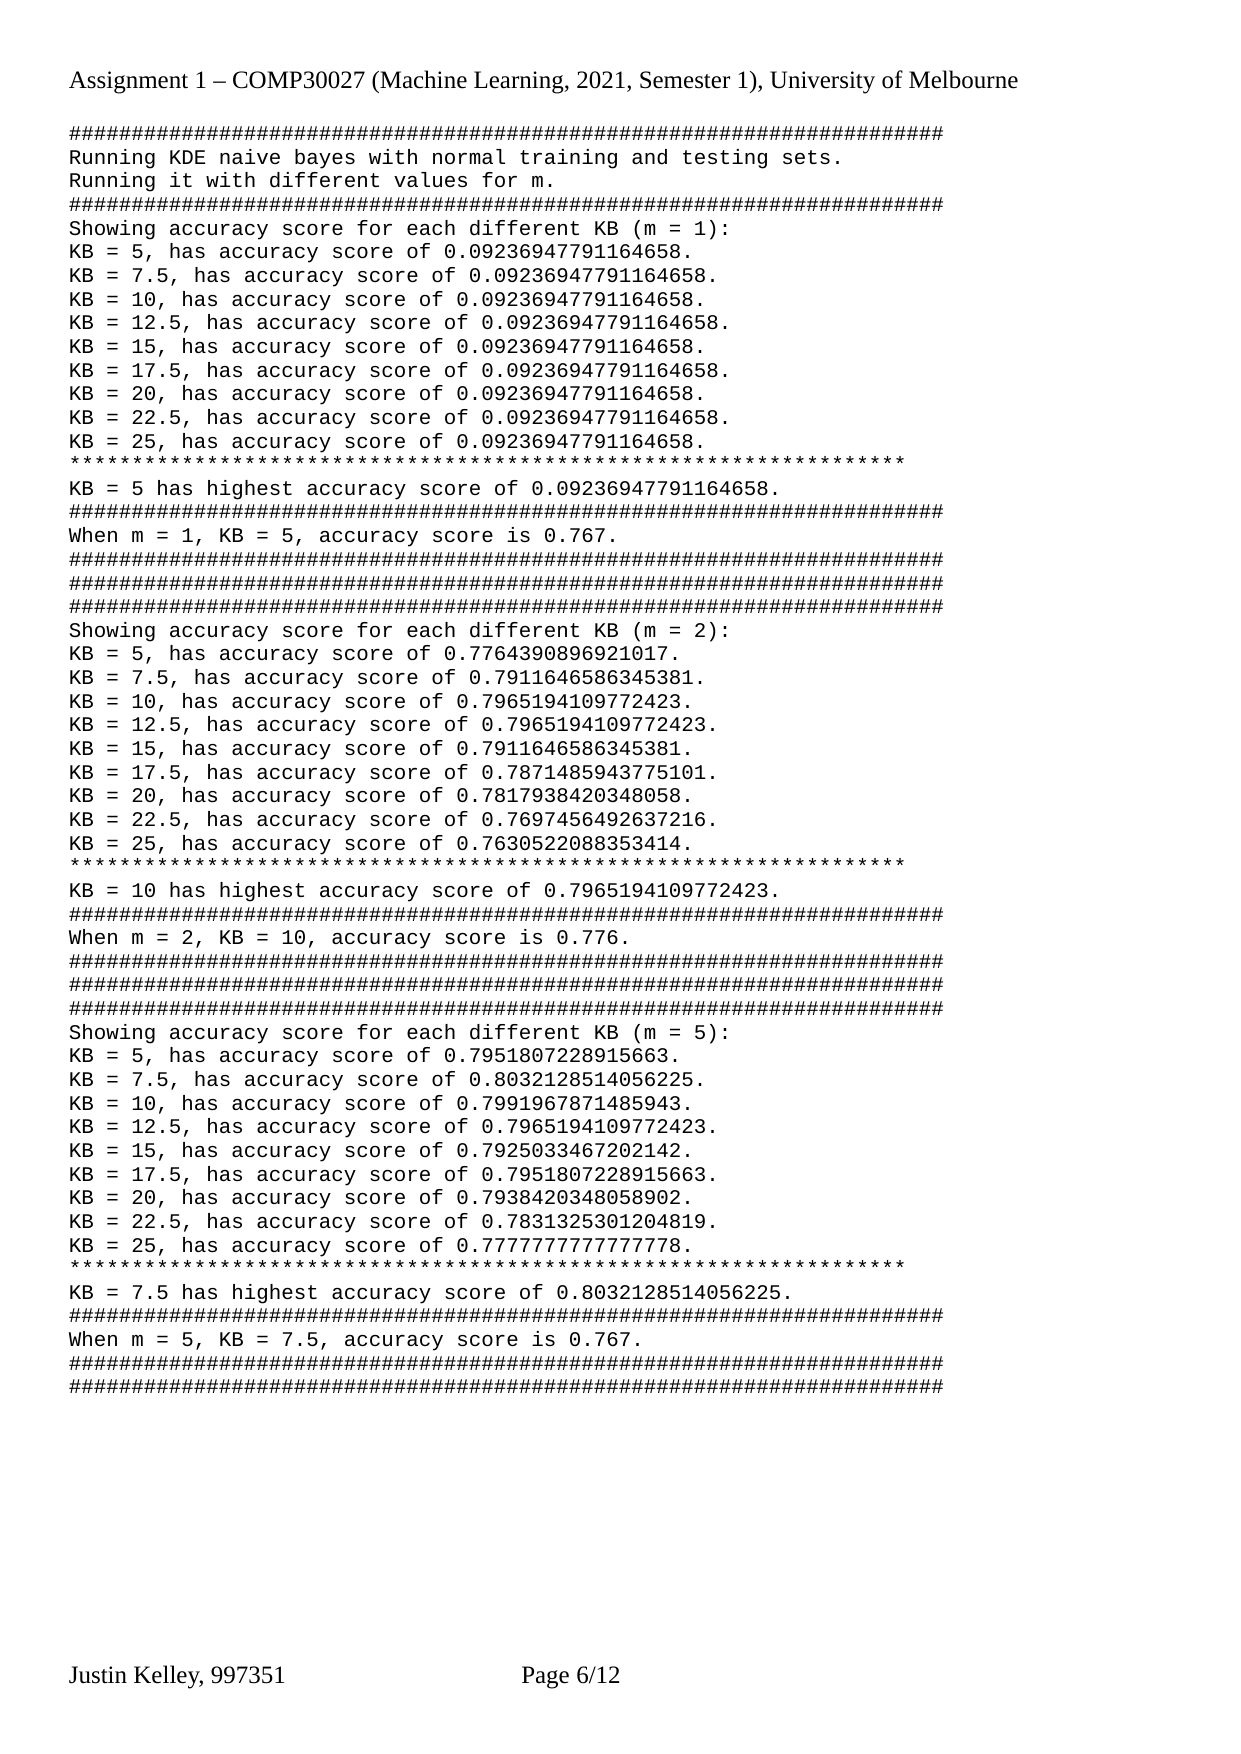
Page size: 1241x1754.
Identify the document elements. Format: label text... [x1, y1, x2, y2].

text KB = 7.5 has highest accuracy score of 0.8032128514056225. [69, 1282, 1167, 1306]
text ###################################################################### [69, 123, 1167, 147]
text KB = 7.5, has accuracy score of 0.09236947791164658. [69, 265, 1167, 289]
text ###################################################################### [69, 1306, 1167, 1329]
text Running KDE naive bayes with normal training and testing sets. [69, 147, 1167, 171]
text KB = 15, has accuracy score of 0.09236947791164658. [69, 336, 1167, 360]
text Showing accuracy score for each different KB (m = 1): [69, 218, 1167, 241]
text KB = 20, has accuracy score of 0.7938420348058902. [69, 1187, 1167, 1211]
text KB = 15, has accuracy score of 0.7925033467202142. [69, 1140, 1167, 1164]
text KB = 10 has highest accuracy score of 0.7965194109772423. [69, 880, 1167, 903]
text KB = 10, has accuracy score of 0.7965194109772423. [69, 691, 1167, 714]
text ###################################################################### [69, 194, 1167, 218]
text KB = 25, has accuracy score of 0.7777777777777778. [69, 1234, 1167, 1258]
text KB = 7.5, has accuracy score of 0.7911646586345381. [69, 667, 1167, 691]
text KB = 17.5, has accuracy score of 0.09236947791164658. [69, 360, 1167, 383]
text KB = 12.5, has accuracy score of 0.7965194109772423. [69, 1116, 1167, 1140]
text ###################################################################### [69, 974, 1167, 998]
text KB = 22.5, has accuracy score of 0.09236947791164658. [69, 407, 1167, 431]
text ###################################################################### [69, 1353, 1167, 1376]
text ###################################################################### [69, 572, 1167, 596]
text Running it with different values for m. [69, 171, 1167, 194]
text ###################################################################### [69, 903, 1167, 927]
text KB = 17.5, has accuracy score of 0.7951807228915663. [69, 1164, 1167, 1187]
text KB = 22.5, has accuracy score of 0.7697456492637216. [69, 809, 1167, 833]
text KB = 12.5, has accuracy score of 0.09236947791164658. [69, 312, 1167, 336]
text KB = 20, has accuracy score of 0.09236947791164658. [69, 383, 1167, 407]
text KB = 5, has accuracy score of 0.7951807228915663. [69, 1045, 1167, 1069]
text KB = 5, has accuracy score of 0.7764390896921017. [69, 643, 1167, 667]
text ******************************************************************* [69, 1258, 1167, 1282]
text ###################################################################### [69, 998, 1167, 1022]
text KB = 10, has accuracy score of 0.7991967871485943. [69, 1093, 1167, 1116]
text KB = 7.5, has accuracy score of 0.8032128514056225. [69, 1069, 1167, 1093]
text When m = 1, KB = 5, accuracy score is 0.767. [69, 525, 1167, 549]
text KB = 25, has accuracy score of 0.09236947791164658. [69, 431, 1167, 454]
text Showing accuracy score for each different KB (m = 2): [69, 620, 1167, 643]
text When m = 5, KB = 7.5, accuracy score is 0.767. [69, 1329, 1167, 1353]
text When m = 2, KB = 10, accuracy score is 0.776. [69, 927, 1167, 951]
text KB = 25, has accuracy score of 0.7630522088353414. [69, 833, 1167, 856]
text KB = 22.5, has accuracy score of 0.7831325301204819. [69, 1211, 1167, 1234]
text ******************************************************************* [69, 454, 1167, 478]
text KB = 17.5, has accuracy score of 0.7871485943775101. [69, 762, 1167, 785]
text ###################################################################### [69, 951, 1167, 974]
text ******************************************************************* [69, 856, 1167, 880]
text ###################################################################### [69, 1376, 1167, 1400]
text KB = 12.5, has accuracy score of 0.7965194109772423. [69, 714, 1167, 738]
text KB = 20, has accuracy score of 0.7817938420348058. [69, 785, 1167, 809]
text KB = 10, has accuracy score of 0.09236947791164658. [69, 289, 1167, 312]
text Showing accuracy score for each different KB (m = 5): [69, 1022, 1167, 1045]
text KB = 15, has accuracy score of 0.7911646586345381. [69, 738, 1167, 762]
text ###################################################################### [69, 549, 1167, 572]
text KB = 5 has highest accuracy score of 0.09236947791164658. [69, 478, 1167, 502]
text KB = 5, has accuracy score of 0.09236947791164658. [69, 241, 1167, 265]
text ###################################################################### [69, 596, 1167, 620]
text ###################################################################### [69, 502, 1167, 525]
